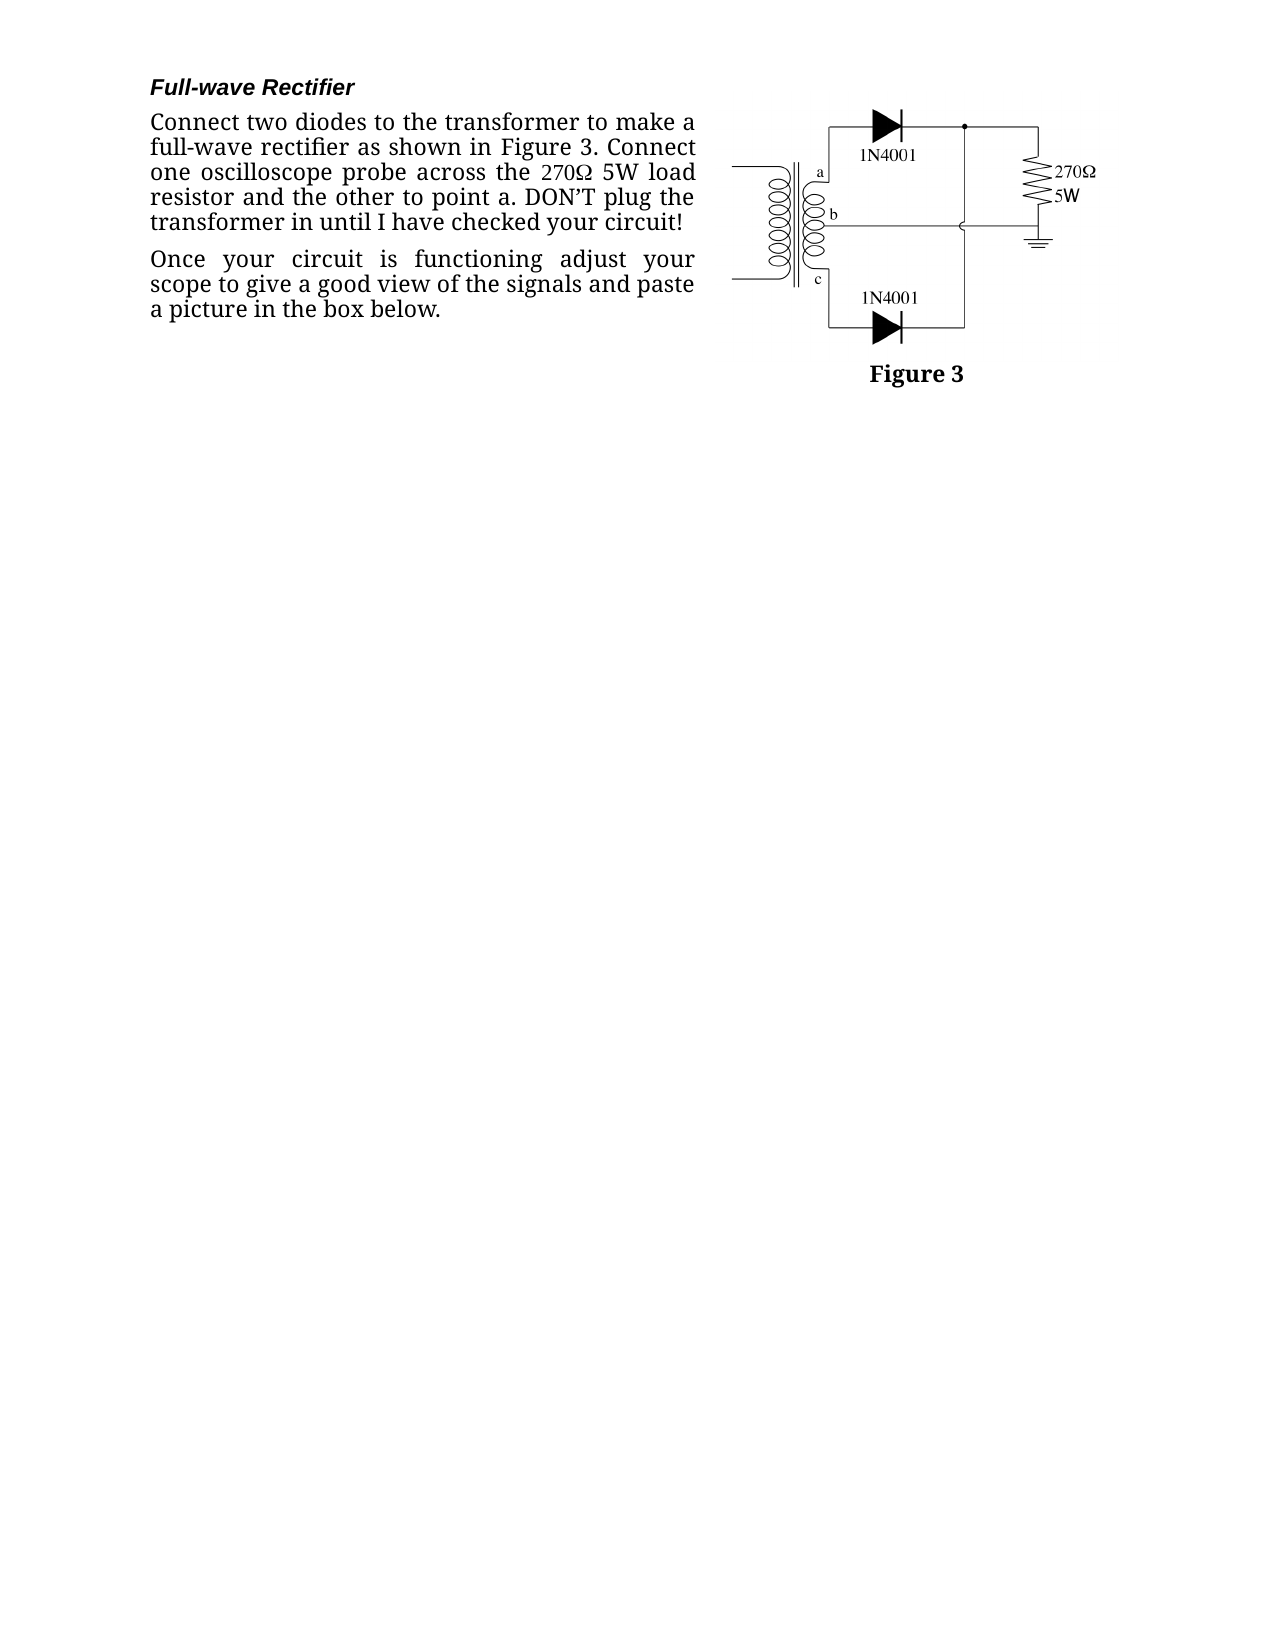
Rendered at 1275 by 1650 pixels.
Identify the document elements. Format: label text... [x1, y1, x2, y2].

text Connect two diodes to the transformer to make a full-wave rectifier as shown in Figure 3. Connect one oscilloscope probe across the 270Ω 5W load resistor and the other to point a. DON’T plug the transformer in until I have checked your circuit! [150, 110, 714, 235]
subtitle Full-wave Rectifier [150, 75, 1125, 100]
picture [714, 91, 1119, 362]
text Figure 3 [715, 362, 1119, 387]
text Once your circuit is functioning adjust your scope to give a good view of the signals and paste a picture in the box below. [150, 248, 714, 323]
